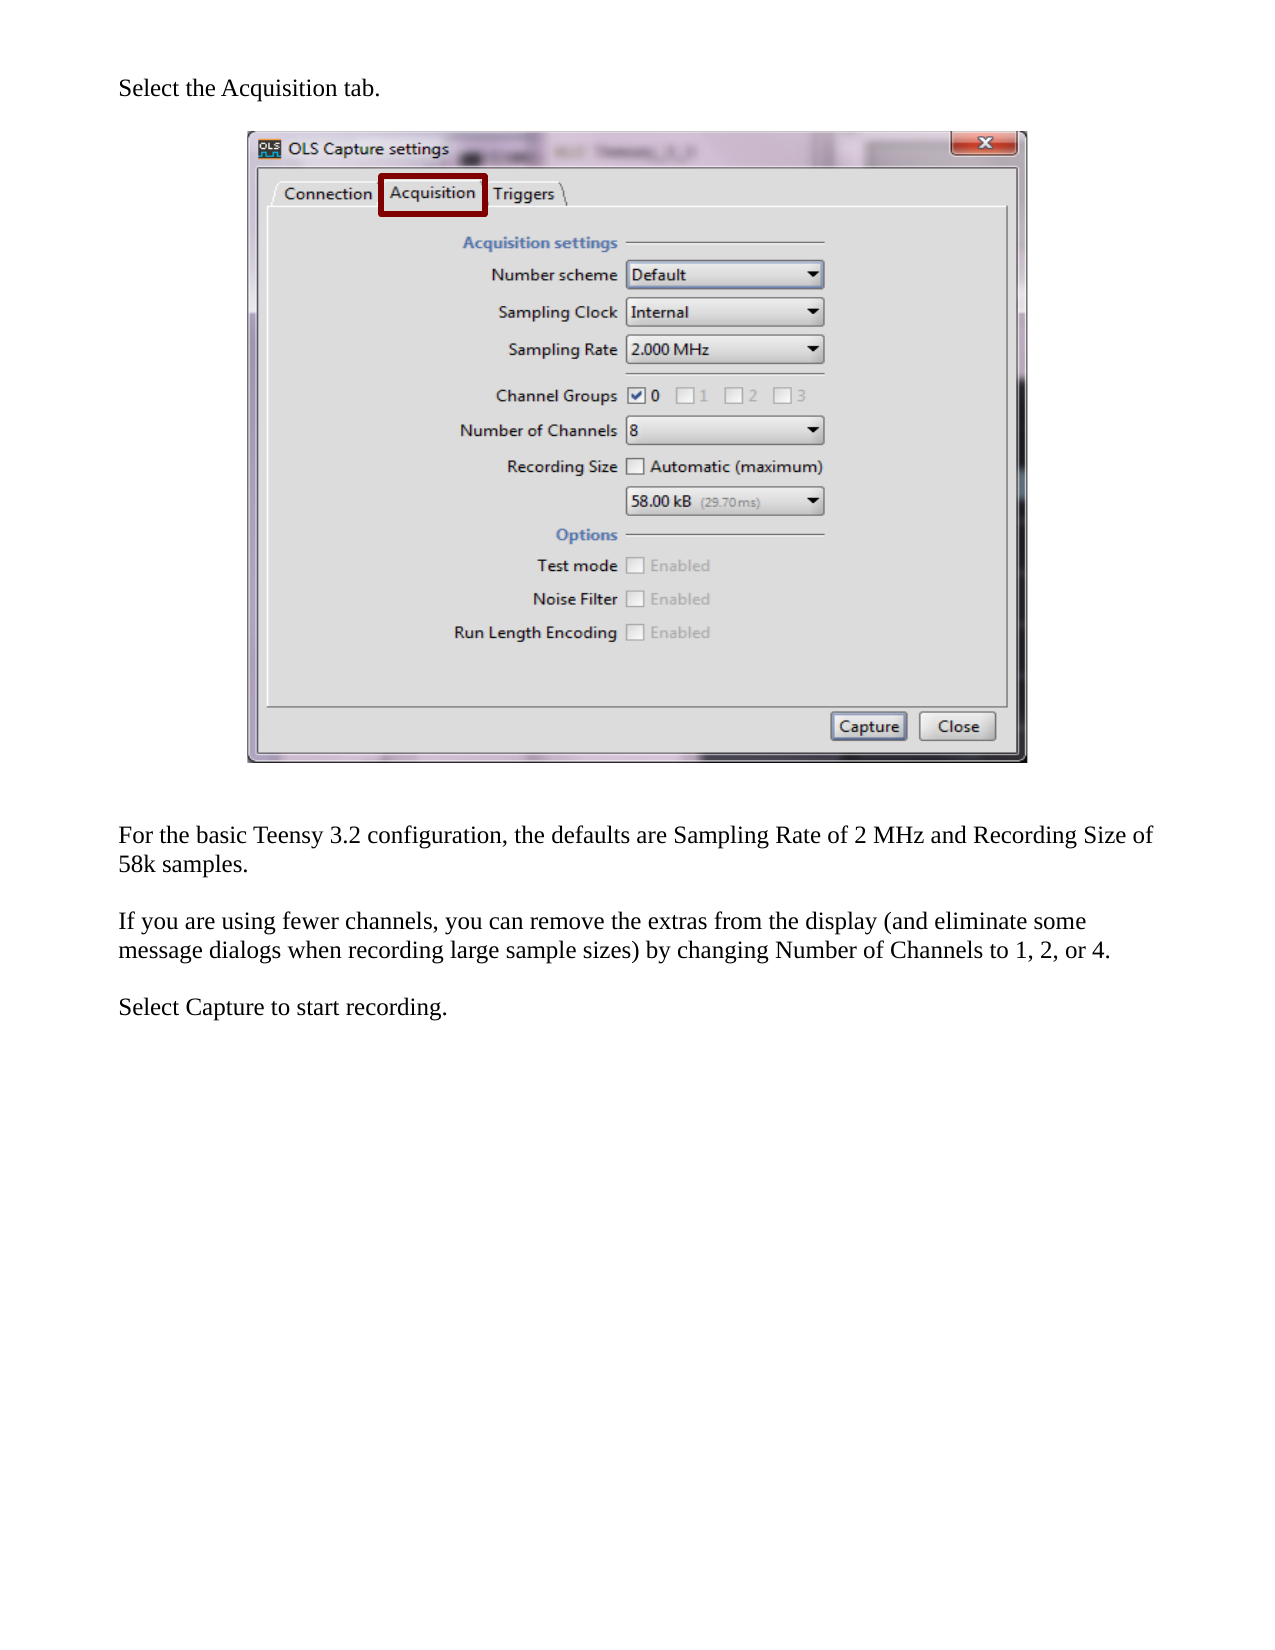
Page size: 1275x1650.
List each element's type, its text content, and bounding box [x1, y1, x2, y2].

text For the basic Teensy 3.2 configuration, the defaults are Sampling Rate of 2 MHz and Recording Size of 58k samples. [118, 820, 1157, 877]
text Select the Acquisition tab. [118, 73, 1157, 102]
picture [247, 131, 1028, 763]
text Select Capture to start recording. [118, 992, 1157, 1021]
text If you are using fewer channels, you can remove the extras from the display (and eliminate some message dialogs when recording large sample sizes) by changing Number of Channels to 1, 2, or 4. [118, 906, 1157, 964]
